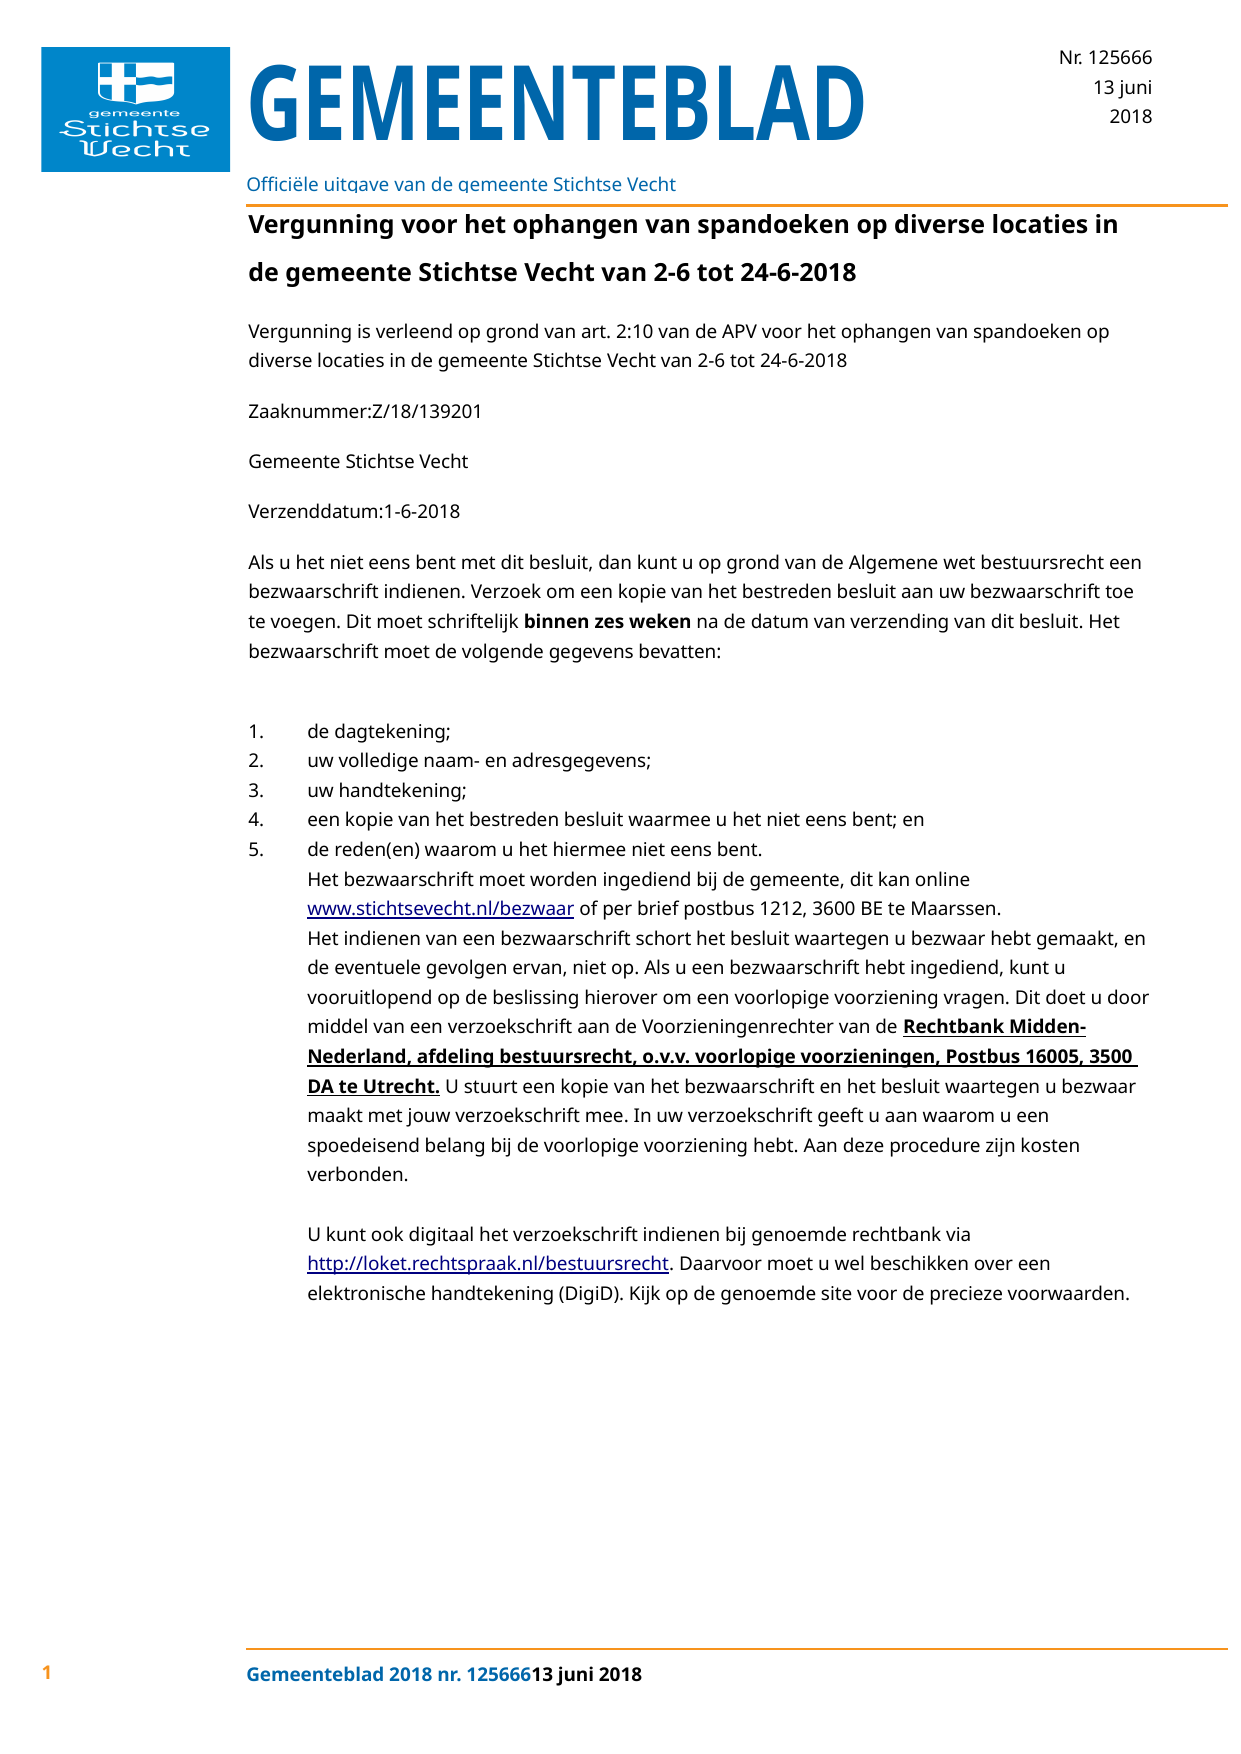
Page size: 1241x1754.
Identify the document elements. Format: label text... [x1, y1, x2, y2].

list de reden(en) waarom u het hiermee niet eens bent. [248, 836, 1152, 862]
list uw handtekening; [248, 777, 1152, 803]
list een kopie van het bestreden besluit waarmee u het niet eens bent; en [248, 807, 1152, 832]
text Zaaknummer:Z/18/139201 [248, 398, 1152, 424]
picture [99, 63, 135, 101]
text Gemeente Stichtse Vecht [248, 448, 1152, 474]
text Verzenddatum:1-6-2018 [248, 499, 1152, 524]
list Het bezwaarschrift moet worden ingediend bij de gemeente, dit kan online www.stichtsevecht.nl/bezwaar of per brief postbus 1212, 3600 BE te Maarssen. [248, 866, 1152, 921]
text Vergunning is verleend op grond van art. 2:10 van de APV voor het ophangen van spandoeken op diverse locaties in de gemeente Stichtse Vecht van 2-6 tot 24-6-2018 [248, 318, 1152, 373]
text Vergunning voor het ophangen van spandoeken op diverse locaties in de gemeente Stichtse Vecht van 2-6 tot 24-6-2018 [248, 207, 1152, 288]
list de dagtekening; [248, 718, 1152, 744]
picture [137, 63, 174, 103]
list U kunt ook digitaal het verzoekschrift indienen bij genoemde rechtbank via http://loket.rechtspraak.nl/bestuursrecht. Daarvoor moet u wel beschikken over een elektronische handtekening (DigiD). Kijk op de genoemde site voor de precieze voorwaarden. [248, 1221, 1152, 1306]
list uw volledige naam- en adresgegevens; [248, 747, 1152, 773]
text Als u het niet eens bent met dit besluit, dan kunt u op grond van de Algemene wet bestuursrecht een bezwaarschrift indienen. Verzoek om een kopie van het bestreden besluit aan uw bezwaarschrift toe te voegen. Dit moet schriftelijk binnen zes weken na de datum van verzending van dit besluit. Het bezwaarschrift moet de volgende gegevens bevatten: [248, 549, 1152, 664]
list Het indienen van een bezwaarschrift schort het besluit waartegen u bezwaar hebt gemaakt, en de eventuele gevolgen ervan, niet op. Als u een bezwaarschrift hebt ingediend, kunt u vooruitlopend op de beslissing hierover om een voorlopige voorziening vragen. Dit doet u door middel van een verzoekschrift aan de Voorzieningenrechter van de Rechtbank Midden-Nederland, afdeling bestuursrecht, o.v.v. voorlopige voorzieningen, Postbus 16005, 3500 DA te Utrecht. U stuurt een kopie van het bezwaarschrift en het besluit waartegen u bezwaar maakt met jouw verzoekschrift mee. In uw verzoekschrift geeft u aan waarom u een spoedeisend belang bij de voorlopige voorziening hebt. Aan deze procedure zijn kosten verbonden. [248, 925, 1152, 1187]
